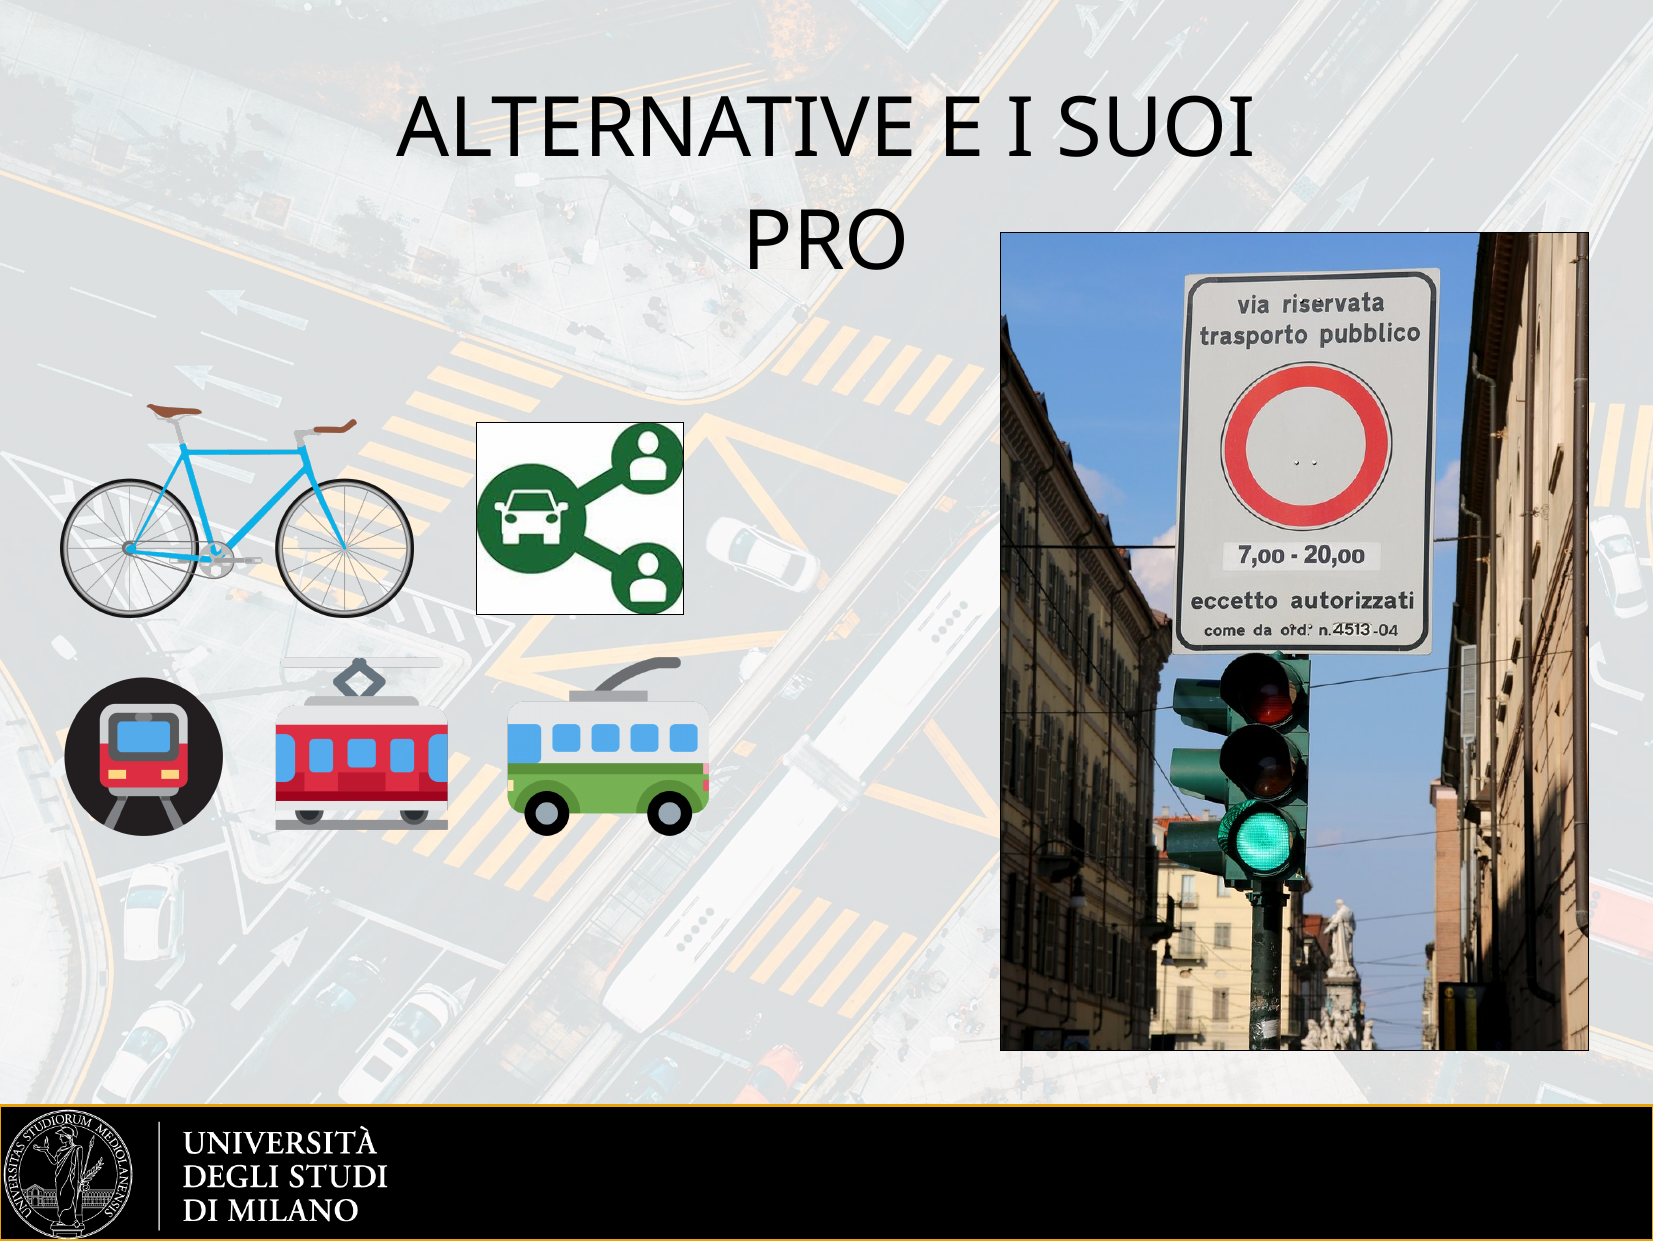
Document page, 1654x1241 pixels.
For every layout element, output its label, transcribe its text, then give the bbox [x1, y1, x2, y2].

picture [0, 1106, 391, 1241]
text_box [0, 1105, 1653, 1241]
picture [502, 629, 714, 841]
picture [60, 404, 414, 618]
picture [1000, 232, 1589, 1051]
picture [476, 422, 684, 615]
picture [60, 673, 227, 841]
picture [271, 653, 452, 834]
text_box ALTERNATIVE E I SUOI PRO [343, 60, 1310, 295]
